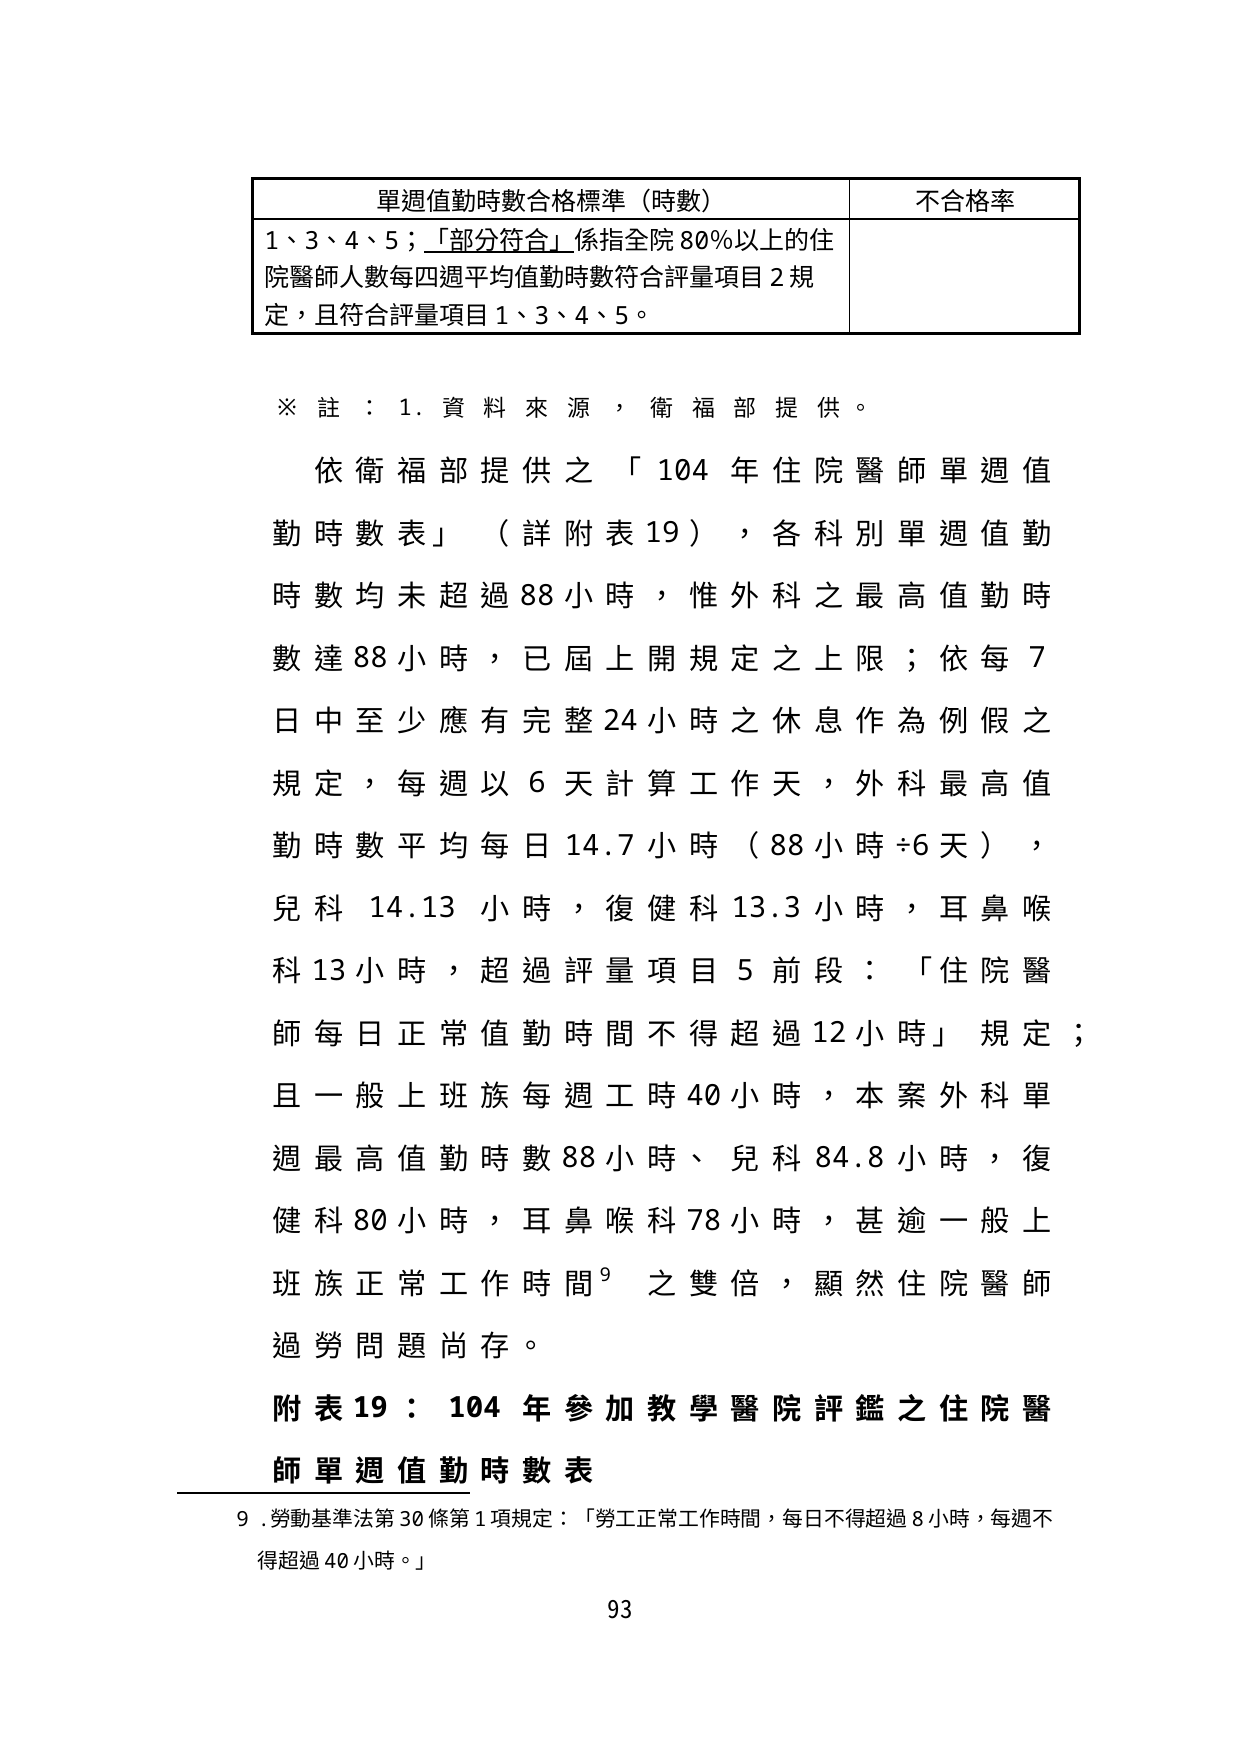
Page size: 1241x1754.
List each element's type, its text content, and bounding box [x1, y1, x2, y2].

text .勞動基準法第30條第1項規定：「勞工正常工作時間，每日不得超過8小時，每週不得超過40小時。」 [236, 1493, 1063, 1577]
table_header 單週值勤時數合格標準（時數） [254, 180, 849, 218]
text ※註：1.資料來源，衛福部提供。 [183, 365, 1143, 427]
table_cell 1、3、4、5；「部分符合」係指全院80％以上的住院醫師人數每四週平均值勤時數符合評量項目2規定，且符合評量項目1、3、4、5。 [254, 220, 849, 332]
table_header 不合格率 [850, 180, 1078, 218]
text 依衛福部提供之「104年住院醫師單週值勤時數表」（詳附表19），各科別單週值勤時數均未超過88小時，惟外科之最高值勤時數達88小時，已屆上開規定之上限；依每7日中至少應有完整24小時之休息作為例假之規定，每週以6天計算工作天，外科最高值勤時數平均每日14.7小時（88小時÷6天），兒科14.13小時，復健科13.3小時，耳鼻喉科13小時，超過評量項目5前段：「住院醫師每日正常值勤時間不得超過12小時」規定；且一般上班族每週工時40小時，本案外科單週最高值勤時數88小時、兒科84.8小時，復健科80小時，耳鼻喉科78小時，甚逾一般上班族正常工作時間之雙倍，顯然住院醫師過勞問題尚存。 [242, 427, 1058, 1365]
text 附表19：104年參加教學醫院評鑑之住院醫師單週值勤時數表 [240, 1365, 1058, 1490]
table_cell [850, 220, 1078, 332]
